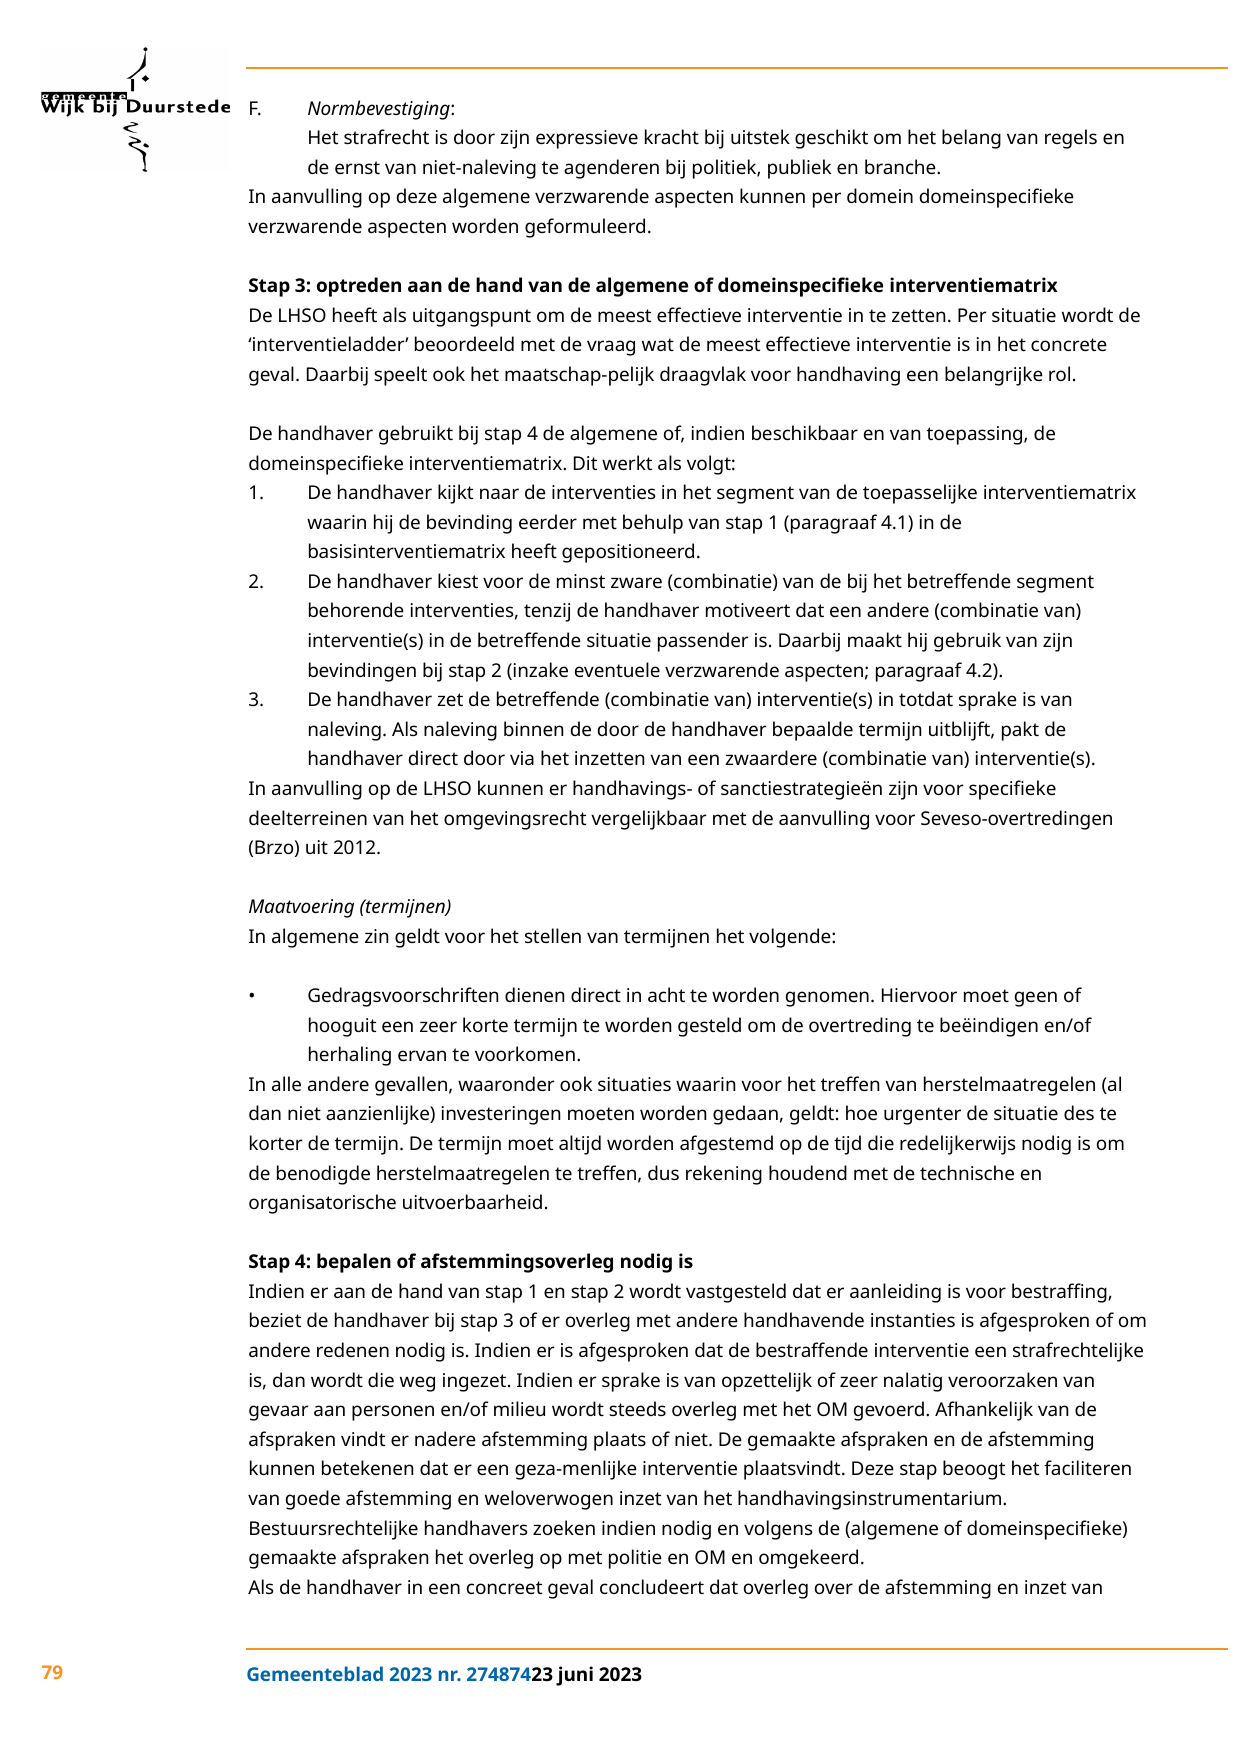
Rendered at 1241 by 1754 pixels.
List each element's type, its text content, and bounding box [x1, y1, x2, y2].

list De handhaver kiest voor de minst zware (combinatie) van de bij het betreffende segment behorende interventies, tenzij de handhaver motiveert dat een andere (combinatie van) interventie(s) in de betreffende situatie passender is. Daarbij maakt hij gebruik van zijn bevindingen bij stap 2 (inzake eventuele verzwarende aspecten; paragraaf 4.2). [248, 568, 1152, 683]
list De handhaver zet de betreffende (combinatie van) interventie(s) in totdat sprake is van naleving. Als naleving binnen de door de handhaver bepaalde termijn uitblijft, pakt de handhaver direct door via het inzetten van een zwaardere (combinatie van) interventie(s). [248, 686, 1152, 771]
list Gedragsvoorschriften dienen direct in acht te worden genomen. Hiervoor moet geen of hooguit een zeer korte termijn te worden gesteld om de overtreding te beëindigen en/of herhaling ervan te voorkomen. [248, 982, 1152, 1067]
text In aanvulling op deze algemene verzwarende aspecten kunnen per domein domeinspecifieke verzwarende aspecten worden geformuleerd. [248, 183, 1152, 239]
text In alle andere gevallen, waaronder ook situaties waarin voor het treffen van herstelmaatregelen (al dan niet aanzienlijke) investeringen moeten worden gedaan, geldt: hoe urgenter de situatie des te korter de termijn. De termijn moet altijd worden afgestemd op de tijd die redelijkerwijs nodig is om de benodigde herstelmaatregelen te treffen, dus rekening houdend met de technische en organisatorische uitvoerbaarheid. [248, 1071, 1152, 1215]
text Stap 3: optreden aan de hand van de algemene of domeinspecifieke interventiematrix [248, 272, 1152, 298]
list Normbevestiging: [248, 95, 1152, 121]
text Maatvoering (termijnen) [248, 893, 1152, 919]
text Stap 4: bepalen of afstemmingsoverleg nodig is [248, 1248, 1152, 1274]
list Het strafrecht is door zijn expressieve kracht bij uitstek geschikt om het belang van regels en de ernst van niet-naleving te agenderen bij politiek, publiek en branche. [248, 124, 1152, 180]
text In algemene zin geldt voor het stellen van termijnen het volgende: [248, 923, 1152, 949]
text In aanvulling op de LHSO kunnen er handhavings- of sanctiestrategieën zijn voor specifieke deelterreinen van het omgevingsrecht vergelijkbaar met de aanvulling voor Seveso-overtredingen (Brzo) uit 2012. [248, 775, 1152, 860]
text De handhaver gebruikt bij stap 4 de algemene of, indien beschikbaar en van toepassing, de domeinspecifieke interventiematrix. Dit werkt als volgt: [248, 420, 1152, 476]
text Bestuursrechtelijke handhavers zoeken indien nodig en volgens de (algemene of domeinspecifieke) gemaakte afspraken het overleg op met politie en OM en omgekeerd. [248, 1515, 1152, 1570]
picture [41, 47, 231, 172]
text Indien er aan de hand van stap 1 en stap 2 wordt vastgesteld dat er aanleiding is voor bestraffing, beziet de handhaver bij stap 3 of er overleg met andere handhavende instanties is afgesproken of om andere redenen nodig is. Indien er is afgesproken dat de bestraffende interventie een strafrechtelijke is, dan wordt die weg ingezet. Indien er sprake is van opzettelijk of zeer nalatig veroorzaken van gevaar aan personen en/of milieu wordt steeds overleg met het OM gevoerd. Afhankelijk van de afspraken vindt er nadere afstemming plaats of niet. De gemaakte afspraken en de afstemming kunnen betekenen dat er een geza-menlijke interventie plaatsvindt. Deze stap beoogt het faciliteren van goede afstemming en weloverwogen inzet van het handhavingsinstrumentarium. [248, 1278, 1152, 1511]
text De LHSO heeft als uitgangspunt om de meest effectieve interventie in te zetten. Per situatie wordt de ‘interventieladder’ beoordeeld met de vraag wat de meest effectieve interventie is in het concrete geval. Daarbij speelt ook het maatschap-pelijk draagvlak voor handhaving een belangrijke rol. [248, 302, 1152, 387]
text Als de handhaver in een concreet geval concludeert dat overleg over de afstemming en inzet van [248, 1574, 1152, 1600]
list De handhaver kijkt naar de interventies in het segment van de toepasselijke interventiematrix waarin hij de bevinding eerder met behulp van stap 1 (paragraaf 4.1) in de basisinterventiematrix heeft gepositioneerd. [248, 479, 1152, 564]
